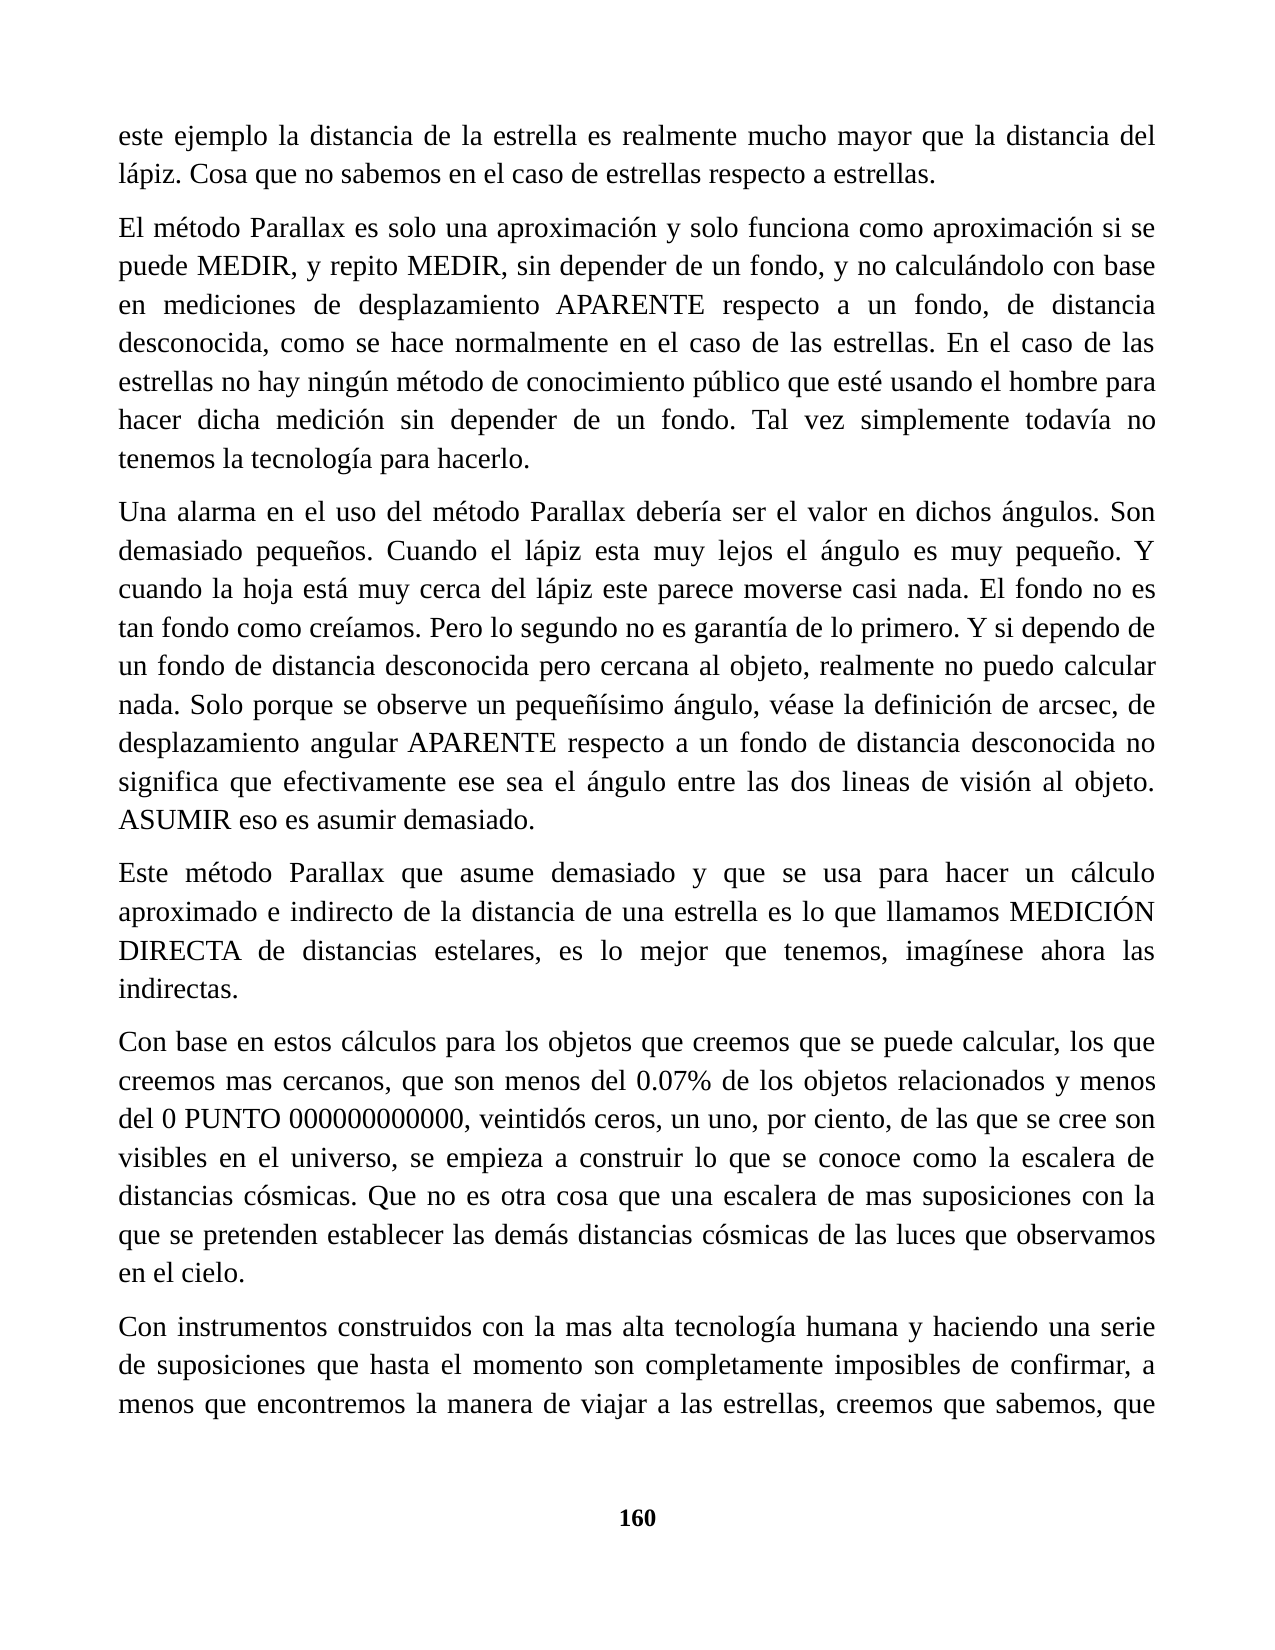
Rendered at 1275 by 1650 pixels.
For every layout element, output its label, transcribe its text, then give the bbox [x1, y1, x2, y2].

text Este método Parallax que asume demasiado y que se usa para hacer un cálculo aproximado e indirecto de la distancia de una estrella es lo que llamamos MEDICIÓN DIRECTA de distancias estelares, es lo mejor que tenemos, imagínese ahora las indirectas. [118, 856, 1157, 1005]
text este ejemplo la distancia de la estrella es realmente mucho mayor que la distancia del lápiz. Cosa que no sabemos en el caso de estrellas respecto a estrellas. [118, 118, 1157, 190]
text Con instrumentos construidos con la mas alta tecnología humana y haciendo una serie de suposiciones que hasta el momento son completamente imposibles de confirmar, a menos que encontremos la manera de viajar a las estrellas, creemos que sabemos, que [118, 1309, 1157, 1419]
text Una alarma en el uso del método Parallax debería ser el valor en dichos ángulos. Son demasiado pequeños. Cuando el lápiz esta muy lejos el ángulo es muy pequeño. Y cuando la hoja está muy cerca del lápiz este parece moverse casi nada. El fondo no es tan fondo como creíamos. Pero lo segundo no es garantía de lo primero. Y si dependo de un fondo de distancia desconocida pero cercana al objeto, realmente no puedo calcular nada. Solo porque se observe un pequeñísimo ángulo, véase la definición de arcsec, de desplazamiento angular APARENTE respecto a un fondo de distancia desconocida no significa que efectivamente ese sea el ángulo entre las dos lineas de visión al objeto. ASUMIR eso es asumir demasiado. [118, 494, 1157, 836]
text El método Parallax es solo una aproximación y solo funciona como aproximación si se puede MEDIR, y repito MEDIR, sin depender de un fondo, y no calculándolo con base en mediciones de desplazamiento APARENTE respecto a un fondo, de distancia desconocida, como se hace normalmente en el caso de las estrellas. En el caso de las estrellas no hay ningún método de conocimiento público que esté usando el hombre para hacer dicha medición sin depender de un fondo. Tal vez simplemente todavía no tenemos la tecnología para hacerlo. [118, 210, 1157, 474]
text Con base en estos cálculos para los objetos que creemos que se puede calcular, los que creemos mas cercanos, que son menos del 0.07% de los objetos relacionados y menos del 0 PUNTO 000000000000, veintidós ceros, un uno, por ciento, de las que se cree son visibles en el universo, se empieza a construir lo que se conoce como la escalera de distancias cósmicas. Que no es otra cosa que una escalera de mas suposiciones con la que se pretenden establecer las demás distancias cósmicas de las luces que observamos en el cielo. [118, 1024, 1157, 1289]
